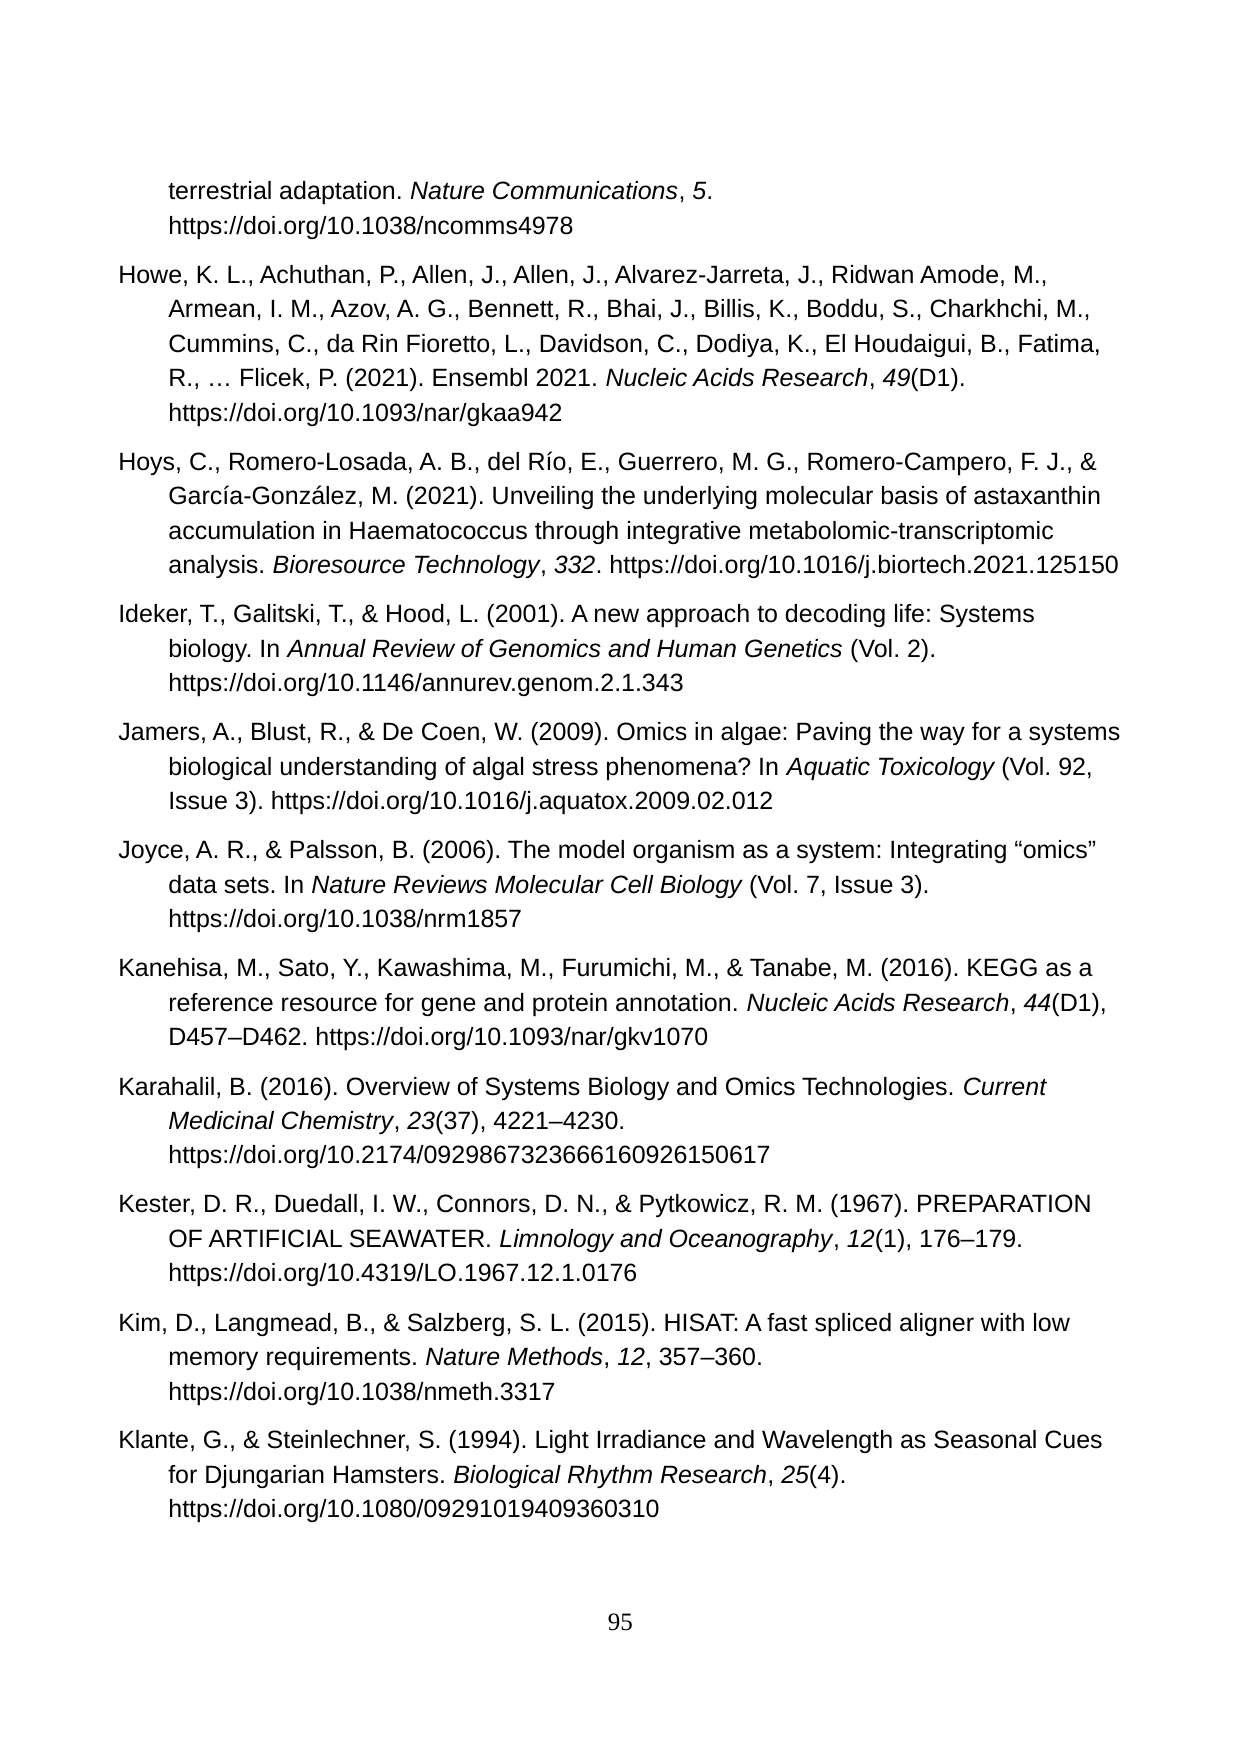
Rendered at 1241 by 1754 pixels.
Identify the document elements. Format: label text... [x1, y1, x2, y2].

text Klante, G., & Steinlechner, S. (1994). Light Irradiance and Wavelength as Seasonal Cues for Djungarian Hamsters. Biological Rhythm Research, 25(4). https://doi.org/10.1080/09291019409360310 [118, 1426, 1122, 1523]
text terrestrial adaptation. Nature Communications, 5. https://doi.org/10.1038/ncomms4978 [118, 176, 1122, 239]
text Joyce, A. R., & Palsson, B. (2006). The model organism as a system: Integrating “omics” data sets. In Nature Reviews Molecular Cell Biology (Vol. 7, Issue 3). https://doi.org/10.1038/nrm1857 [118, 835, 1122, 933]
text Karahalil, B. (2016). Overview of Systems Biology and Omics Technologies. Current Medicinal Chemistry, 23(37), 4221–4230. https://doi.org/10.2174/0929867323666160926150617 [118, 1071, 1122, 1169]
text Kanehisa, M., Sato, Y., Kawashima, M., Furumichi, M., & Tanabe, M. (2016). KEGG as a reference resource for gene and protein annotation. Nucleic Acids Research, 44(D1), D457–D462. https://doi.org/10.1093/nar/gkv1070 [118, 953, 1122, 1051]
text Hoys, C., Romero-Losada, A. B., del Río, E., Guerrero, M. G., Romero-Campero, F. J., & García-González, M. (2021). Unveiling the underlying molecular basis of astaxanthin accumulation in Haematococcus through integrative metabolomic-transcriptomic analysis. Bioresource Technology, 332. https://doi.org/10.1016/j.biortech.2021.125150 [118, 447, 1122, 579]
text Kim, D., Langmead, B., & Salzberg, S. L. (2015). HISAT: A fast spliced aligner with low memory requirements. Nature Methods, 12, 357–360. https://doi.org/10.1038/nmeth.3317 [118, 1307, 1122, 1405]
text Kester, D. R., Duedall, I. W., Connors, D. N., & Pytkowicz, R. M. (1967). PREPARATION OF ARTIFICIAL SEAWATER. Limnology and Oceanography, 12(1), 176–179. https://doi.org/10.4319/LO.1967.12.1.0176 [118, 1189, 1122, 1287]
text Howe, K. L., Achuthan, P., Allen, J., Allen, J., Alvarez-Jarreta, J., Ridwan Amode, M., Armean, I. M., Azov, A. G., Bennett, R., Bhai, J., Billis, K., Boddu, S., Charkhchi, M., Cummins, C., da Rin Fioretto, L., Davidson, C., Dodiya, K., El Houdaigui, B., Fatima, R., … Flicek, P. (2021). Ensembl 2021. Nucleic Acids Research, 49(D1). https://doi.org/10.1093/nar/gkaa942 [118, 260, 1122, 427]
text Ideker, T., Galitski, T., & Hood, L. (2001). A new approach to decoding life: Systems biology. In Annual Review of Genomics and Human Genetics (Vol. 2). https://doi.org/10.1146/annurev.genom.2.1.343 [118, 599, 1122, 697]
text Jamers, A., Blust, R., & De Coen, W. (2009). Omics in algae: Paving the way for a systems biological understanding of algal stress phenomena? In Aquatic Toxicology (Vol. 92, Issue 3). https://doi.org/10.1016/j.aquatox.2009.02.012 [118, 717, 1122, 815]
